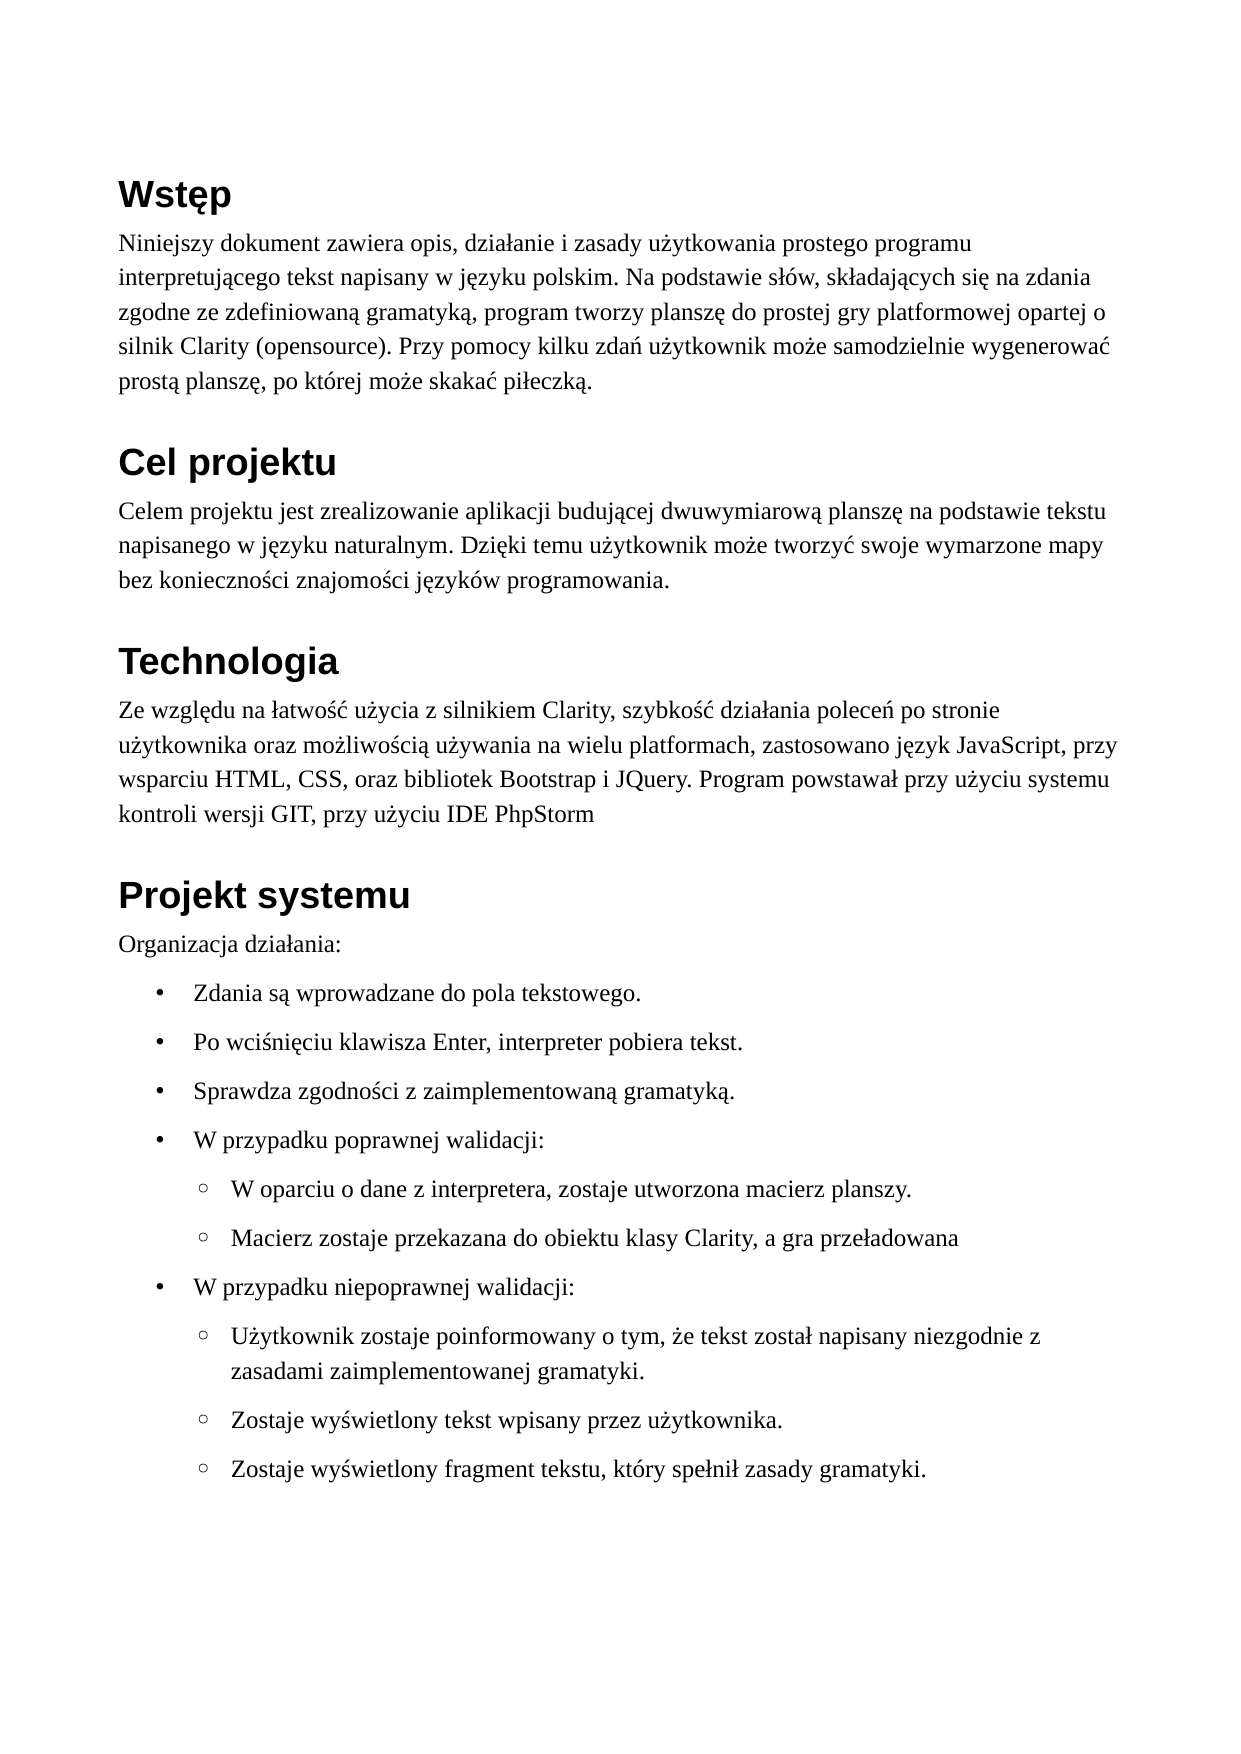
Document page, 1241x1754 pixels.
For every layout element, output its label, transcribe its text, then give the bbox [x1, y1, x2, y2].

text Celem projektu jest zrealizowanie aplikacji budującej dwuwymiarową planszę na podstawie tekstu napisanego w języku naturalnym. Dzięki temu użytkownik może tworzyć swoje wymarzone mapy bez konieczności znajomości języków programowania. [118, 496, 1122, 594]
list Użytkownik zostaje poinformowany o tym, że tekst został napisany niezgodnie z zasadami zaimplementowanej gramatyki. [193, 1321, 1122, 1385]
list Zostaje wyświetlony fragment tekstu, który spełnił zasady gramatyki. [193, 1454, 1122, 1483]
subtitle Cel projektu [118, 440, 1122, 484]
list Zostaje wyświetlony tekst wpisany przez użytkownika. [193, 1405, 1122, 1434]
text Organizacja działania: [118, 929, 1122, 958]
text Ze względu na łatwość użycia z silnikiem Clarity, szybkość działania poleceń po stronie użytkownika oraz możliwością używania na wielu platformach, zastosowano język JavaScript, przy wsparciu HTML, CSS, oraz bibliotek Bootstrap i JQuery. Program powstawał przy użyciu systemu kontroli wersji GIT, przy użyciu IDE PhpStorm [118, 695, 1122, 827]
subtitle Wstęp [118, 172, 1122, 216]
list Po wciśnięciu klawisza Enter, interpreter pobiera tekst. [156, 1027, 1122, 1056]
list W przypadku niepoprawnej walidacji: [156, 1272, 1122, 1301]
list W oparciu o dane z interpretera, zostaje utworzona macierz planszy. [193, 1174, 1122, 1203]
list W przypadku poprawnej walidacji: [156, 1125, 1122, 1154]
subtitle Technologia [118, 639, 1122, 683]
subtitle Projekt systemu [118, 873, 1122, 916]
text Niniejszy dokument zawiera opis, działanie i zasady użytkowania prostego programu interpretującego tekst napisany w języku polskim. Na podstawie słów, składających się na zdania zgodne ze zdefiniowaną gramatyką, program tworzy planszę do prostej gry platformowej opartej o silnik Clarity (opensource). Przy pomocy kilku zdań użytkownik może samodzielnie wygenerować prostą planszę, po której może skakać piłeczką. [118, 228, 1122, 395]
list Macierz zostaje przekazana do obiektu klasy Clarity, a gra przeładowana [193, 1223, 1122, 1252]
list Sprawdza zgodności z zaimplementowaną gramatyką. [156, 1076, 1122, 1105]
list Zdania są wprowadzane do pola tekstowego. [156, 978, 1122, 1007]
